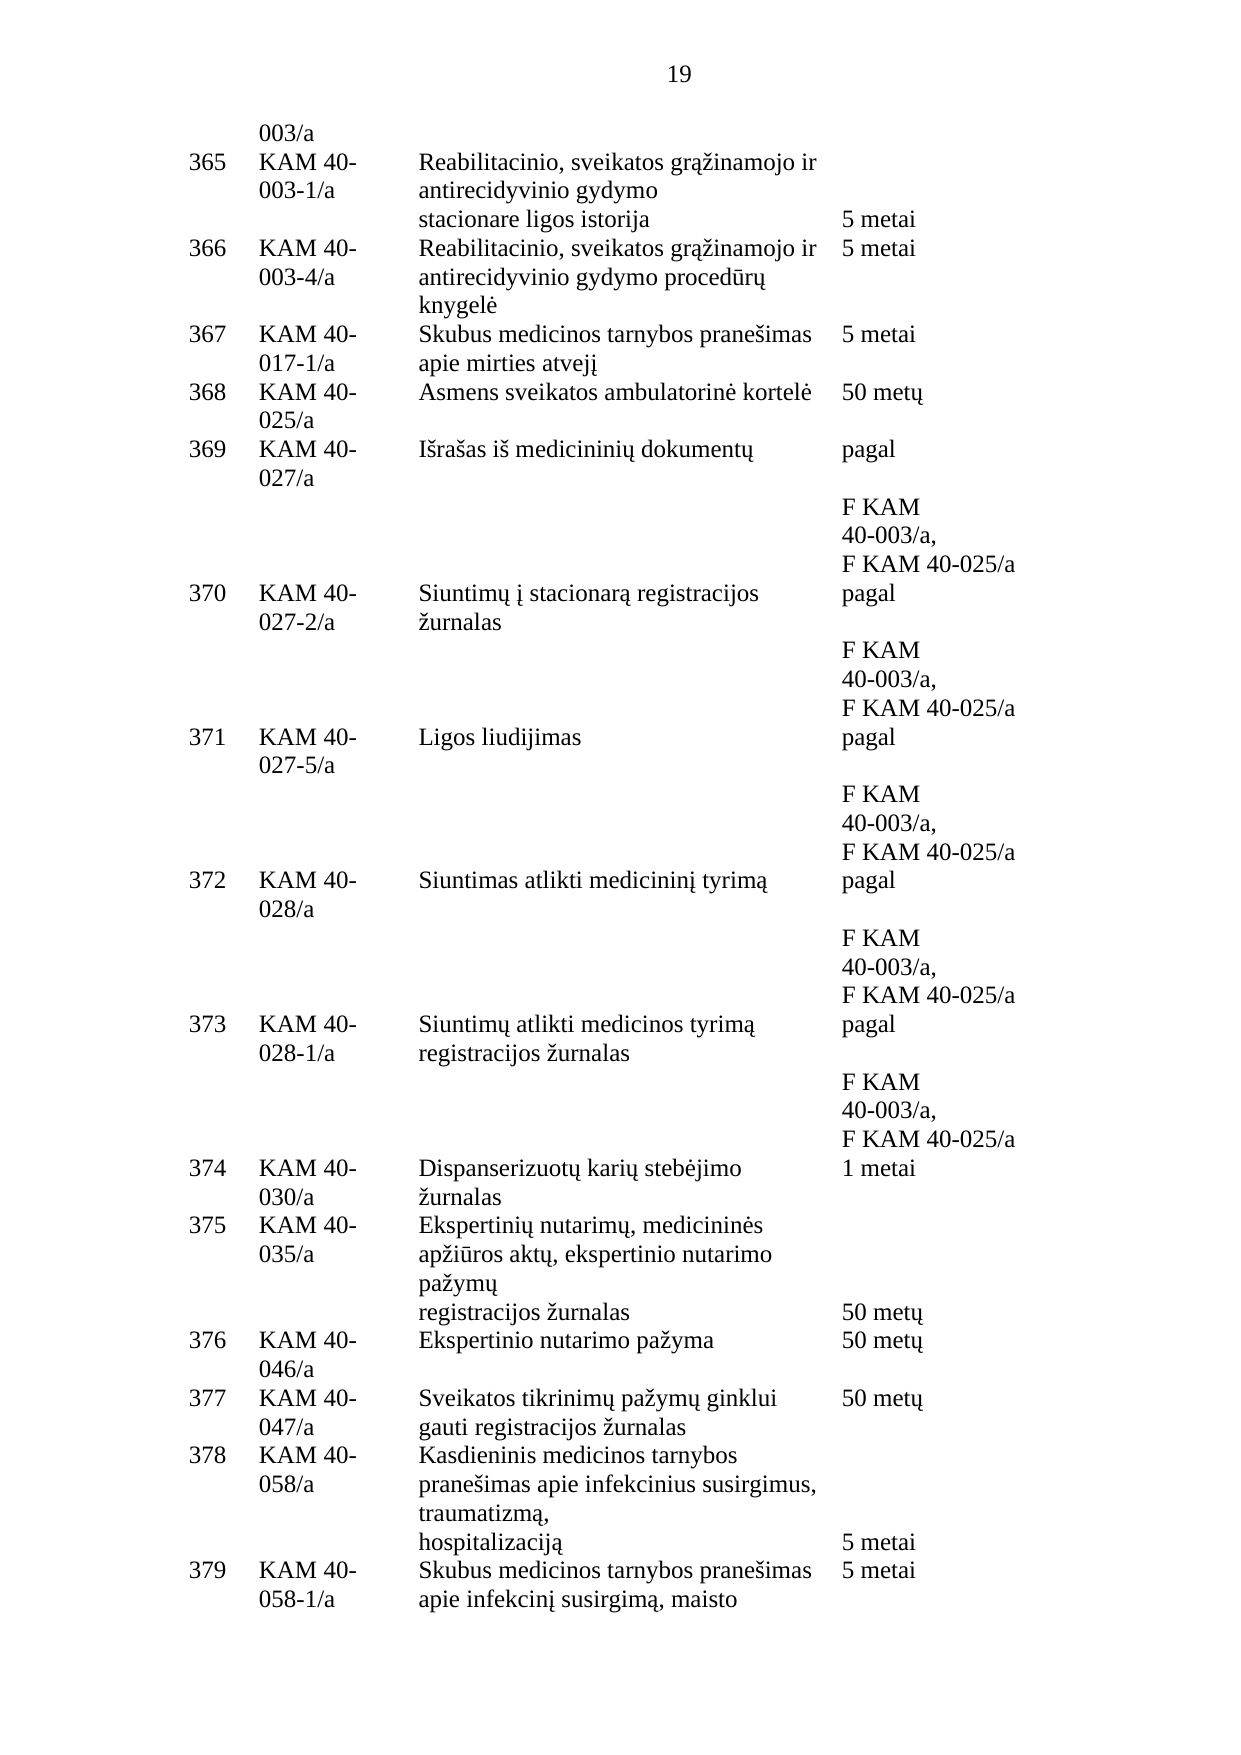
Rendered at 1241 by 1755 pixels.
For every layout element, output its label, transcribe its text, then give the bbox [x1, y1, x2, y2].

table_cell [248, 549, 407, 578]
table_cell Sveikatos tikrinimų pažymų ginklui gauti registracijos žurnalas [407, 1383, 830, 1441]
table_cell 377 [177, 1383, 247, 1441]
table_cell [1031, 981, 1176, 1009]
table_cell registracijos žurnalas [407, 1297, 830, 1326]
table_cell KAM 40-058/a [248, 1441, 407, 1527]
table_cell [248, 204, 407, 233]
table_cell [1031, 722, 1176, 779]
table_cell [1031, 1009, 1176, 1067]
table_cell [1176, 1441, 1181, 1527]
table_cell [1031, 549, 1176, 578]
table_cell F KAM 40-003/a, [830, 1067, 1031, 1124]
table_cell [1176, 492, 1181, 549]
table_cell [1176, 779, 1181, 837]
table_cell [407, 693, 830, 722]
table_cell 374 [177, 1153, 247, 1211]
table_cell F KAM 40-025/a [830, 981, 1031, 1009]
table_cell [1176, 1527, 1181, 1556]
table_cell Skubus medicinos tarnybos pranešimas apie mirties atvejį [407, 319, 830, 377]
table_cell KAM 40-027/a [248, 434, 407, 492]
table_cell [248, 636, 407, 693]
table_cell 5 metai [830, 204, 1031, 233]
table_cell 379 [177, 1556, 247, 1613]
table_cell [177, 923, 247, 981]
table_cell 376 [177, 1326, 247, 1383]
table_cell 369 [177, 434, 247, 492]
table_cell [177, 837, 247, 866]
table_cell pagal [830, 434, 1031, 492]
table_cell [407, 636, 830, 693]
table_cell pagal [830, 722, 1031, 779]
table_cell [1176, 434, 1181, 492]
table_cell [1031, 693, 1176, 722]
table_cell [1176, 1383, 1181, 1441]
table_cell [407, 779, 830, 837]
table_cell 5 metai [830, 1527, 1031, 1556]
table_cell 003/a [248, 118, 407, 147]
table_cell [1031, 578, 1176, 636]
table_cell [1176, 1124, 1181, 1153]
table_cell [1031, 204, 1176, 233]
table_cell [1176, 1153, 1181, 1211]
table_cell 367 [177, 319, 247, 377]
table_cell KAM 40-025/a [248, 377, 407, 434]
table_cell [248, 1297, 407, 1326]
table_cell [1176, 1556, 1181, 1613]
table_cell [830, 147, 1031, 204]
table_cell pagal [830, 1009, 1031, 1067]
table_cell [830, 1441, 1031, 1527]
table_cell KAM 40-027-2/a [248, 578, 407, 636]
table_cell [1176, 233, 1181, 319]
table_cell KAM 40-017-1/a [248, 319, 407, 377]
table_cell [407, 923, 830, 981]
table_cell stacionare ligos istorija [407, 204, 830, 233]
table_cell [248, 1124, 407, 1153]
table_cell [1031, 837, 1176, 866]
table_cell KAM 40-030/a [248, 1153, 407, 1211]
table_cell [1176, 722, 1181, 779]
table_cell [248, 492, 407, 549]
table_cell [248, 1067, 407, 1124]
table_cell [407, 1124, 830, 1153]
table_cell Reabilitacinio, sveikatos grąžinamojo ir antirecidyvinio gydymo procedūrų knygelė [407, 233, 830, 319]
table_cell [1031, 1297, 1176, 1326]
table_cell hospitalizaciją [407, 1527, 830, 1556]
table_cell [1176, 923, 1181, 981]
table_cell [407, 1067, 830, 1124]
table_cell [177, 1067, 247, 1124]
table_cell [177, 492, 247, 549]
table_cell [830, 118, 1031, 147]
table_cell [1176, 147, 1181, 204]
table_cell [407, 837, 830, 866]
table_cell [1176, 549, 1181, 578]
table_cell [1031, 779, 1176, 837]
table_cell [1031, 1153, 1176, 1211]
table_cell [177, 1297, 247, 1326]
table_cell [1176, 866, 1181, 923]
table_cell [177, 204, 247, 233]
table_cell [407, 118, 830, 147]
table_cell KAM 40-046/a [248, 1326, 407, 1383]
table_cell [1031, 866, 1176, 923]
table_cell F KAM 40-003/a, [830, 779, 1031, 837]
table_cell [407, 981, 830, 1009]
table_cell [407, 492, 830, 549]
table_cell [248, 779, 407, 837]
table_cell F KAM 40-025/a [830, 837, 1031, 866]
table_cell F KAM 40-025/a [830, 1124, 1031, 1153]
table_cell 370 [177, 578, 247, 636]
table_cell Dispanserizuotų karių stebėjimo žurnalas [407, 1153, 830, 1211]
table_cell [1031, 636, 1176, 693]
table_cell [1031, 1067, 1176, 1124]
table_cell [1176, 118, 1181, 147]
table_cell [1176, 837, 1181, 866]
table_cell 371 [177, 722, 247, 779]
table_cell [1031, 923, 1176, 981]
table_cell [1031, 377, 1176, 434]
table_cell 5 metai [830, 233, 1031, 319]
table_cell pagal [830, 866, 1031, 923]
table_cell [248, 693, 407, 722]
table_cell [1176, 1326, 1181, 1383]
table_cell [177, 693, 247, 722]
table_cell [1031, 1211, 1176, 1297]
table_cell [177, 1124, 247, 1153]
table_cell [1031, 118, 1176, 147]
table_cell 372 [177, 866, 247, 923]
table_cell [248, 837, 407, 866]
table_cell 373 [177, 1009, 247, 1067]
table_cell 366 [177, 233, 247, 319]
table_cell [1176, 319, 1181, 377]
table_cell Siuntimų į stacionarą registracijos žurnalas [407, 578, 830, 636]
table_cell [177, 1527, 247, 1556]
table_cell 50 metų [830, 1326, 1031, 1383]
table_cell pagal [830, 578, 1031, 636]
table_cell [1176, 1009, 1181, 1067]
table_cell Asmens sveikatos ambulatorinė kortelė [407, 377, 830, 434]
table_cell KAM 40-028/a [248, 866, 407, 923]
table_cell [1176, 1297, 1181, 1326]
table_cell 1 metai [830, 1153, 1031, 1211]
table_cell KAM 40-003-4/a [248, 233, 407, 319]
table_cell [177, 779, 247, 837]
table_cell Siuntimų atlikti medicinos tyrimą registracijos žurnalas [407, 1009, 830, 1067]
table_cell [1176, 1067, 1181, 1124]
table_cell KAM 40-047/a [248, 1383, 407, 1441]
table_cell KAM 40-028-1/a [248, 1009, 407, 1067]
table_cell Ekspertinio nutarimo pažyma [407, 1326, 830, 1383]
table_cell [1176, 204, 1181, 233]
table_cell Kasdieninis medicinos tarnybos pranešimas apie infekcinius susirgimus, traumatizmą, [407, 1441, 830, 1527]
table_cell [1176, 981, 1181, 1009]
table_cell KAM 40-003-1/a [248, 147, 407, 204]
table_cell [1031, 492, 1176, 549]
table_cell KAM 40-035/a [248, 1211, 407, 1297]
table_cell 5 metai [830, 1556, 1031, 1613]
table_cell [1176, 578, 1181, 636]
table_cell [1031, 1556, 1176, 1613]
table_cell 378 [177, 1441, 247, 1527]
table_cell [1031, 1124, 1176, 1153]
table_cell KAM 40-058-1/a [248, 1556, 407, 1613]
table_cell [1176, 693, 1181, 722]
table_cell [1031, 1383, 1176, 1441]
table_cell [1031, 434, 1176, 492]
table_cell [1031, 233, 1176, 319]
table_cell [1031, 1326, 1176, 1383]
table_cell Ekspertinių nutarimų, medicininės apžiūros aktų, ekspertinio nutarimo pažymų [407, 1211, 830, 1297]
table_cell Išrašas iš medicininių dokumentų [407, 434, 830, 492]
table_cell [177, 118, 247, 147]
table_cell 50 metų [830, 1297, 1031, 1326]
table_cell [177, 549, 247, 578]
table_cell [177, 981, 247, 1009]
table_cell [1031, 319, 1176, 377]
table_cell [248, 1527, 407, 1556]
table_cell [177, 636, 247, 693]
table_cell [1031, 147, 1176, 204]
table_cell F KAM 40-003/a, [830, 636, 1031, 693]
table_cell F KAM 40-025/a [830, 549, 1031, 578]
table_cell [1031, 1527, 1176, 1556]
table_cell [1176, 1211, 1181, 1297]
table_cell [1176, 377, 1181, 434]
table_cell 365 [177, 147, 247, 204]
table_cell [248, 923, 407, 981]
table_cell [830, 1211, 1031, 1297]
table_cell Reabilitacinio, sveikatos grąžinamojo ir antirecidyvinio gydymo [407, 147, 830, 204]
table_cell 50 metų [830, 377, 1031, 434]
table_cell Skubus medicinos tarnybos pranešimas apie infekcinį susirgimą, maisto [407, 1556, 830, 1613]
table_cell [407, 549, 830, 578]
table_cell KAM 40-027-5/a [248, 722, 407, 779]
table_cell F KAM 40-003/a, [830, 492, 1031, 549]
table_cell 50 metų [830, 1383, 1031, 1441]
table_cell 375 [177, 1211, 247, 1297]
table_cell [1176, 636, 1181, 693]
table_cell 368 [177, 377, 247, 434]
table_cell 5 metai [830, 319, 1031, 377]
table_cell Ligos liudijimas [407, 722, 830, 779]
table_cell F KAM 40-025/a [830, 693, 1031, 722]
table_cell Siuntimas atlikti medicininį tyrimą [407, 866, 830, 923]
table_cell [248, 981, 407, 1009]
table_cell [1031, 1441, 1176, 1527]
table_cell F KAM 40-003/a, [830, 923, 1031, 981]
